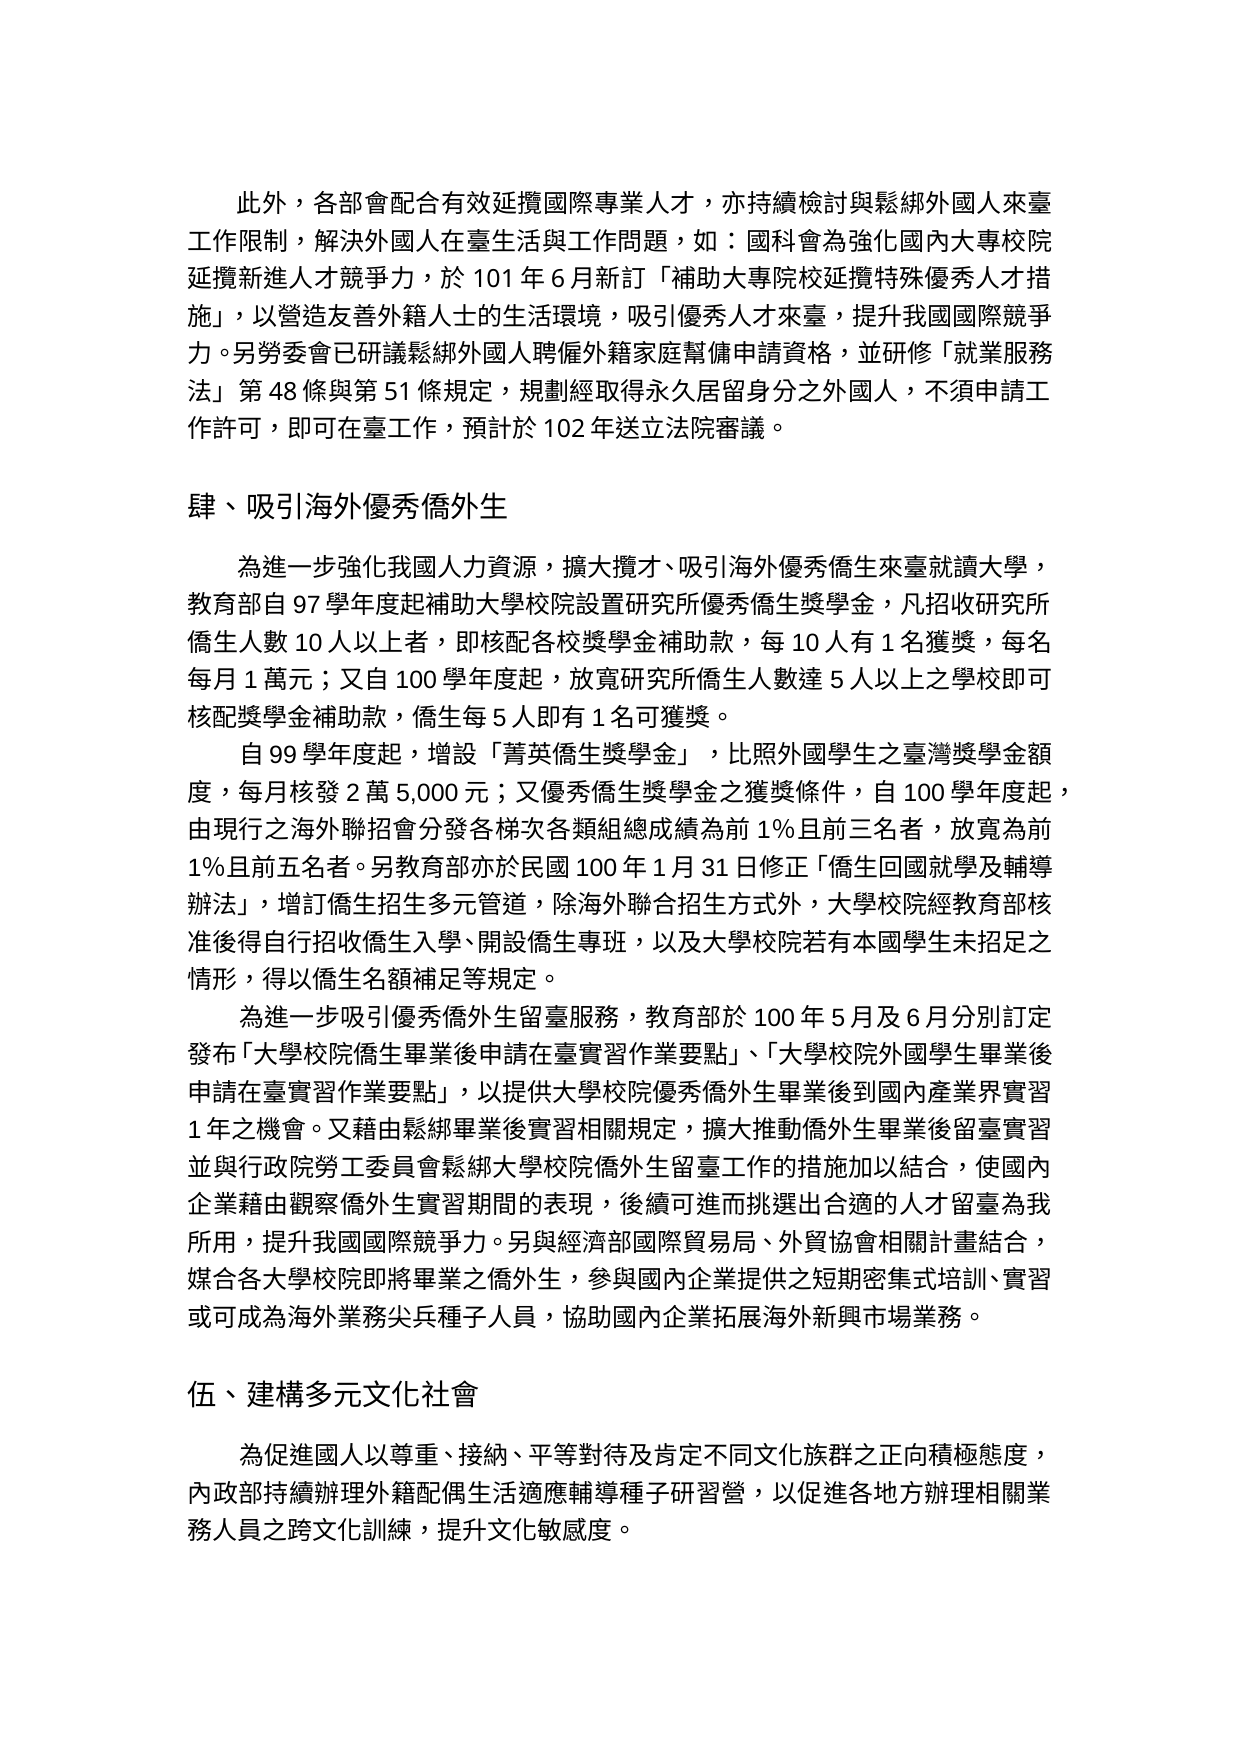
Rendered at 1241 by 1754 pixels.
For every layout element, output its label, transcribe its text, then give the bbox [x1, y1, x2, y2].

text 為進一步強化我國人力資源，擴大攬才、吸引海外優秀僑生來臺就讀大學，教育部自97學年度起補助大學校院設置研究所優秀僑生獎學金，凡招收研究所僑生人數10人以上者，即核配各校獎學金補助款，每10人有1名獲獎，每名每月1萬元；又自100學年度起，放寬研究所僑生人數達5人以上之學校即可核配獎學金補助款，僑生每5人即有1名可獲獎。 [187, 547, 1053, 734]
text 為促進國人以尊重、接納、平等對待及肯定不同文化族群之正向積極態度，內政部持續辦理外籍配偶生活適應輔導種子研習營，以促進各地方辦理相關業務人員之跨文化訓練，提升文化敏感度。 [187, 1435, 1053, 1548]
text 自99學年度起，增設「菁英僑生獎學金」，比照外國學生之臺灣獎學金額度，每月核發2萬5,000元；又優秀僑生獎學金之獲獎條件，自100學年度起，由現行之海外聯招會分發各梯次各類組總成績為前1％且前三名者，放寬為前1％且前五名者。另教育部亦於民國100年1月31日修正「僑生回國就學及輔導辦法」，增訂僑生招生多元管道，除海外聯合招生方式外，大學校院經教育部核准後得自行招收僑生入學、開設僑生專班，以及大學校院若有本國學生未招足之情形，得以僑生名額補足等規定。 [187, 734, 1053, 997]
text 為進一步吸引優秀僑外生留臺服務，教育部於100年5月及6月分別訂定發布「大學校院僑生畢業後申請在臺實習作業要點」、「大學校院外國學生畢業後申請在臺實習作業要點」，以提供大學校院優秀僑外生畢業後到國內產業界實習1年之機會。又藉由鬆綁畢業後實習相關規定，擴大推動僑外生畢業後留臺實習，並與行政院勞工委員會鬆綁大學校院僑外生留臺工作的措施加以結合，使國內企業藉由觀察僑外生實習期間的表現，後續可進而挑選出合適的人才留臺為我所用，提升我國國際競爭力。另與經濟部國際貿易局、外貿協會相關計畫結合，媒合各大學校院即將畢業之僑外生，參與國內企業提供之短期密集式培訓、實習，或可成為海外業務尖兵種子人員，協助國內企業拓展海外新興市場業務。 [187, 997, 1053, 1334]
text 肆、吸引海外優秀僑外生 [187, 483, 1053, 526]
text 伍、建構多元文化社會 [187, 1372, 1053, 1414]
text 此外，各部會配合有效延攬國際專業人才，亦持續檢討與鬆綁外國人來臺工作限制，解決外國人在臺生活與工作問題，如：國科會為強化國內大專校院延攬新進人才競爭力，於101年6月新訂「補助大專院校延攬特殊優秀人才措施」，以營造友善外籍人士的生活環境，吸引優秀人才來臺，提升我國國際競爭力。另勞委會已研議鬆綁外國人聘僱外籍家庭幫傭申請資格，並研修「就業服務法」第48條與第51條規定，規劃經取得永久居留身分之外國人，不須申請工作許可，即可在臺工作，預計於102年送立法院審議。 [187, 183, 1053, 446]
